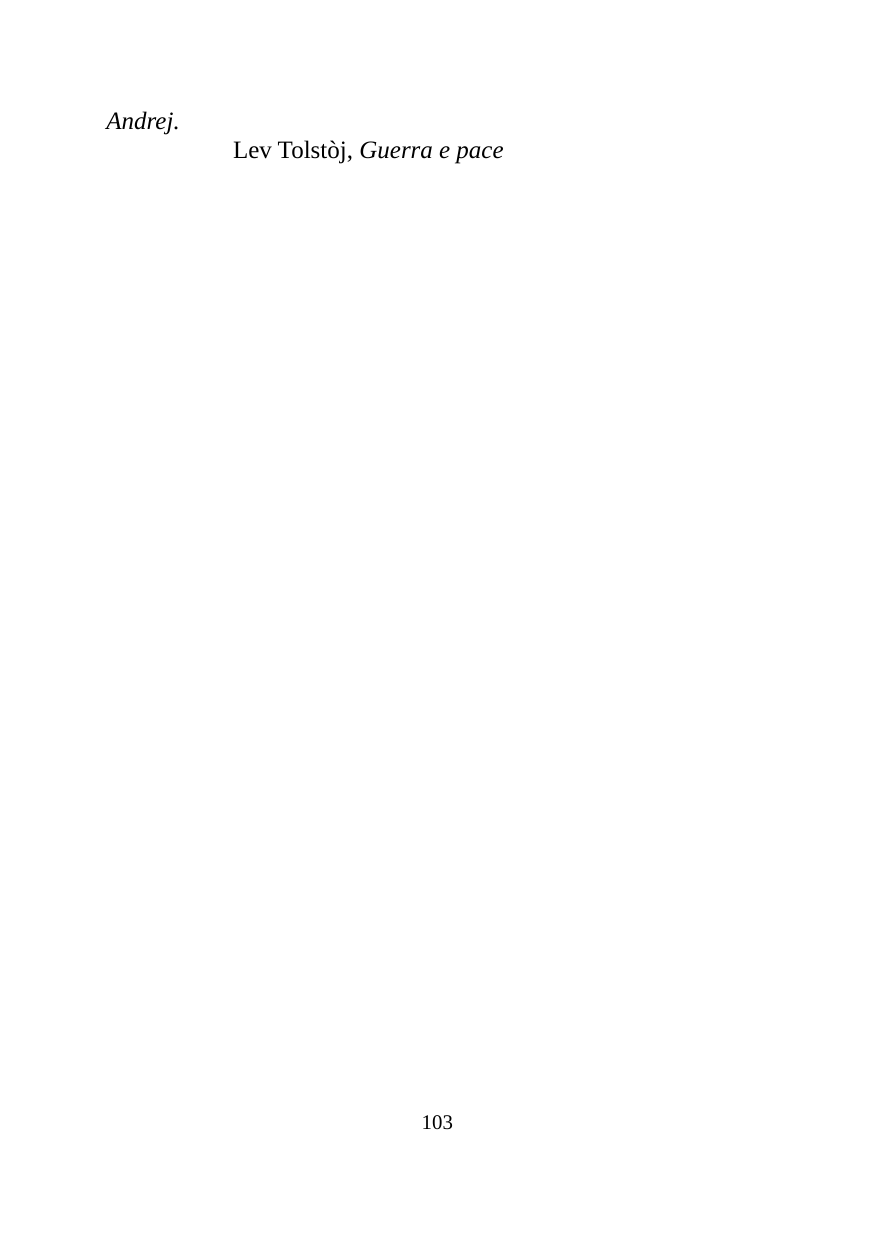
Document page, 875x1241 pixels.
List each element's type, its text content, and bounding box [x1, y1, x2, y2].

text Andrej. [106, 106, 768, 135]
text Lev Tolstòj, Guerra e pace [233, 135, 768, 164]
